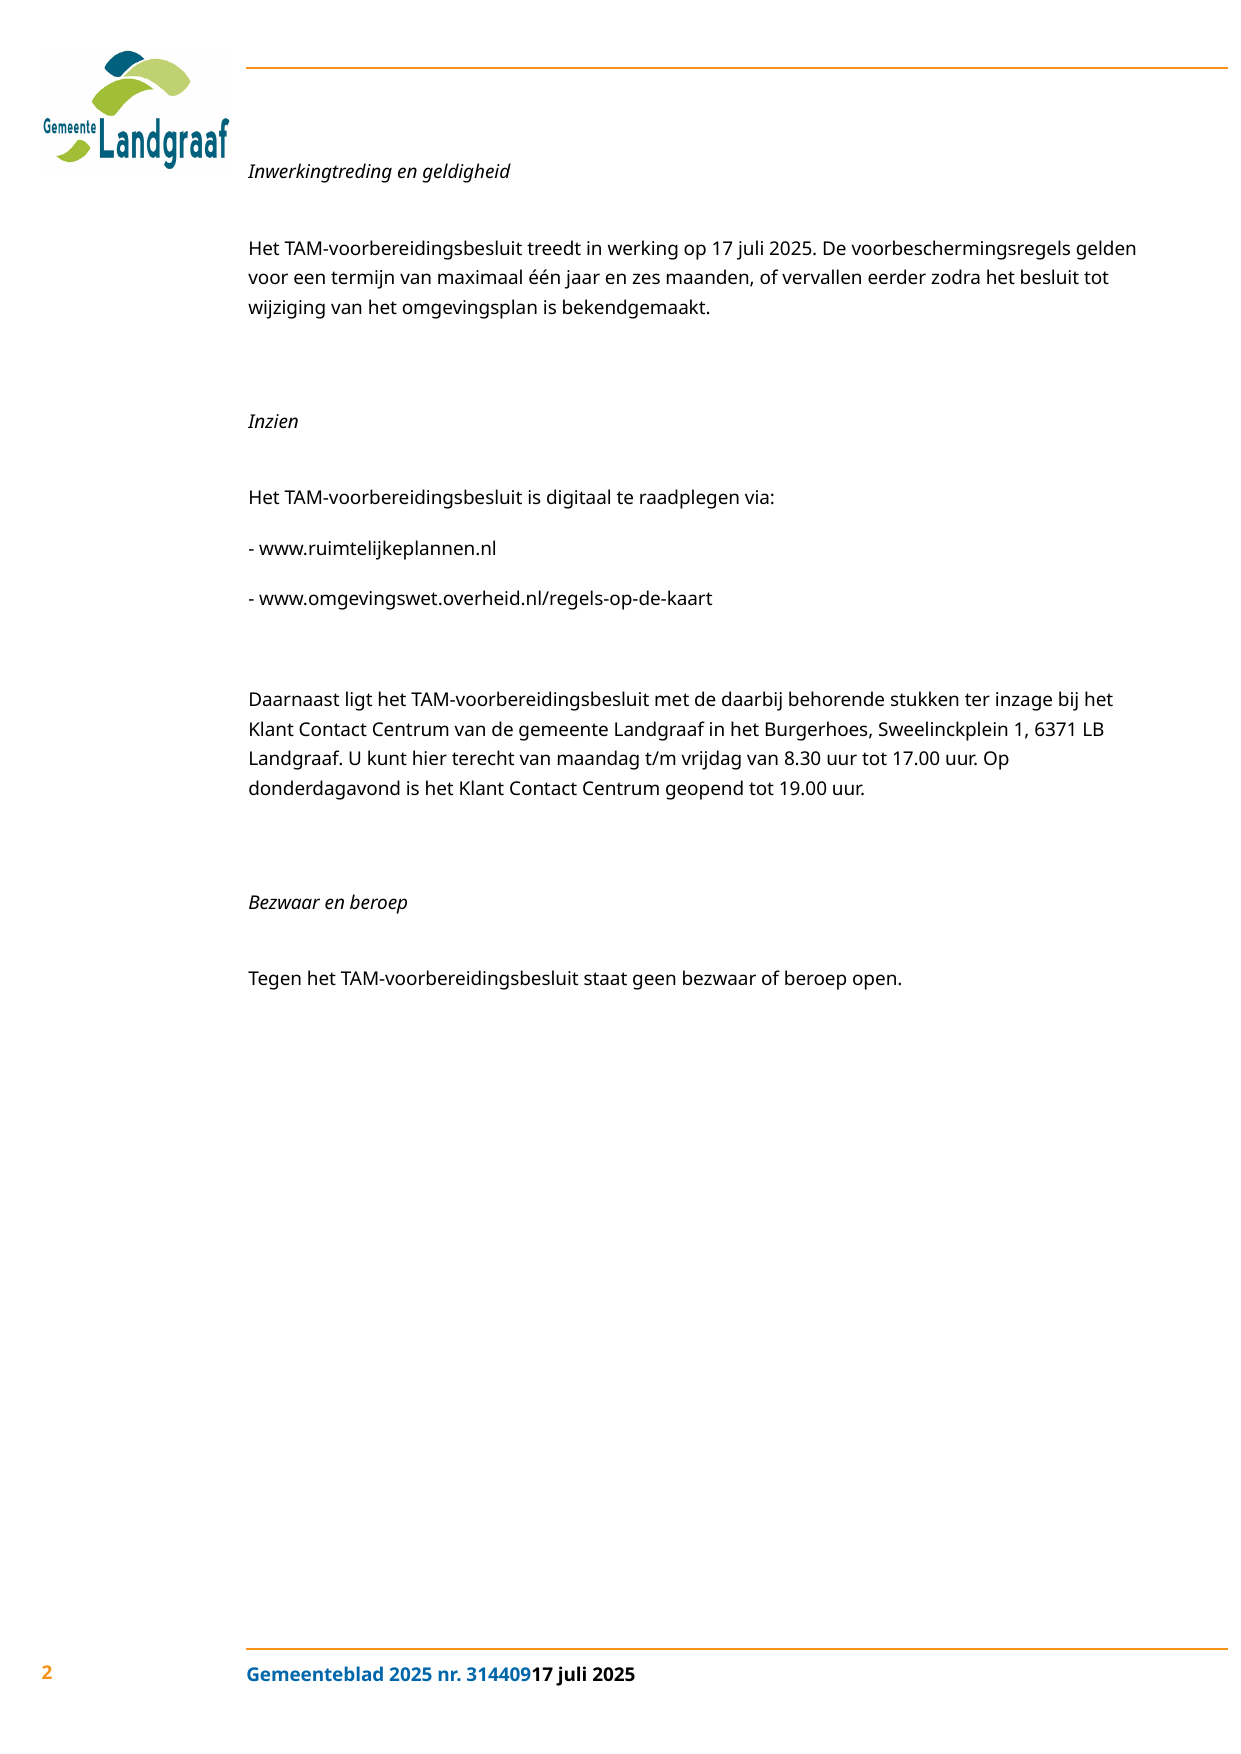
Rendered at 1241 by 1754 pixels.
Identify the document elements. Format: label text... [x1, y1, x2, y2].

text - www.ruimtelijkeplannen.nl [248, 535, 1152, 561]
text - www.omgevingswet.overheid.nl/regels-op-de-kaart [248, 585, 1152, 611]
text Inzien [248, 408, 1152, 434]
text Tegen het TAM-voorbereidingsbesluit staat geen bezwaar of beroep open. [248, 966, 1152, 991]
text Inwerkingtreding en geldigheid [248, 159, 1152, 184]
text Bezwaar en beroep [248, 889, 1152, 915]
picture [41, 47, 231, 172]
text Het TAM-voorbereidingsbesluit is digitaal te raadplegen via: [248, 484, 1152, 510]
text Daarnaast ligt het TAM-voorbereidingsbesluit met de daarbij behorende stukken ter inzage bij het Klant Contact Centrum van de gemeente Landgraaf in het Burgerhoes, Sweelinckplein 1, 6371 LB Landgraaf. U kunt hier terecht van maandag t/m vrijdag van 8.30 uur tot 17.00 uur. Op donderdagavond is het Klant Contact Centrum geopend tot 19.00 uur. [248, 686, 1152, 801]
text Het TAM-voorbereidingsbesluit treedt in werking op 17 juli 2025. De voorbeschermingsregels gelden voor een termijn van maximaal één jaar en zes maanden, of vervallen eerder zodra het besluit tot wijziging van het omgevingsplan is bekendgemaakt. [248, 235, 1152, 320]
